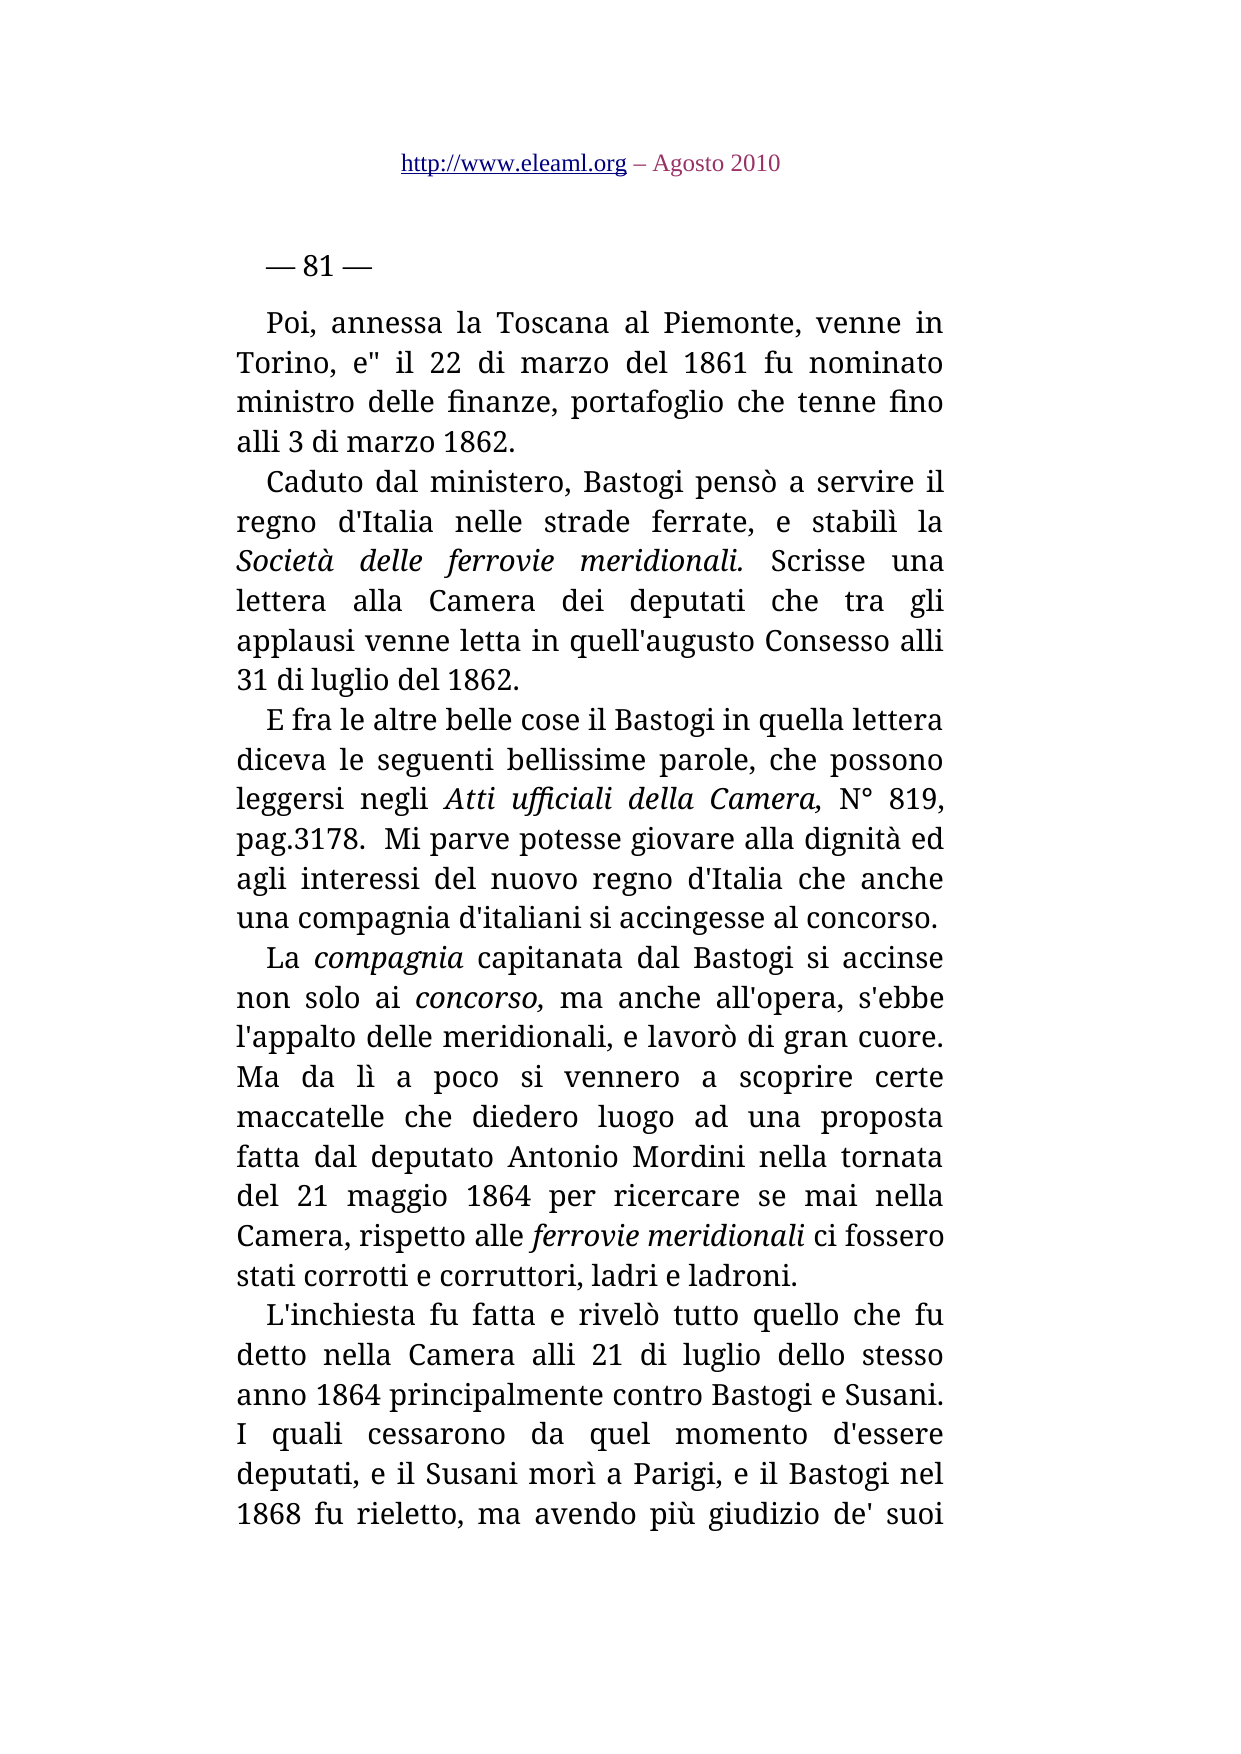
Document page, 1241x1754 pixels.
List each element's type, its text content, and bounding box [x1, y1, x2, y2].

text — 81 — [236, 246, 945, 285]
text L'inchiesta fu fatta e rivelò tutto quello che fu detto nella Camera alli 21 di luglio dello stesso anno 1864 principalmente contro Bastogi e Susani. I quali cessarono da quel momento d'essere deputati, e il Susani morì a Parigi, e il Bastogi nel 1868 fu rieletto, ma avendo più giudizio de' suoi [236, 1294, 945, 1533]
text E fra le altre belle cose il Bastogi in quella lettera diceva le seguenti bellissime parole, che possono leggersi negli Atti ufficiali della Camera, N° 819, pag.3178. Mi parve potesse giovare alla dignità ed agli interessi del nuovo regno d'Italia che anche una compagnia d'italiani si accingesse al concorso. [236, 699, 945, 937]
text Caduto dal ministero, Bastogi pensò a servire il regno d'Italia nelle strade ferrate, e stabilì la Società delle ferrovie meridionali. Scrisse una lettera alla Camera dei deputati che tra gli applausi venne letta in quell'augusto Consesso alli 31 di luglio del 1862. [236, 461, 945, 699]
text Poi, annessa la Toscana al Piemonte, venne in Torino, e" il 22 di marzo del 1861 fu nominato ministro delle finanze, portafoglio che tenne fino alli 3 di marzo 1862. [236, 302, 945, 461]
text La compagnia capitanata dal Bastogi si accinse non solo ai concorso, ma anche all'opera, s'ebbe l'appalto delle meridionali, e lavorò di gran cuore. Ma da lì a poco si vennero a scoprire certe maccatelle che diedero luogo ad una proposta fatta dal deputato Antonio Mordini nella tornata del 21 maggio 1864 per ricercare se mai nella Camera, rispetto alle ferrovie meridionali ci fossero stati corrotti e corruttori, ladri e ladroni. [236, 937, 945, 1294]
